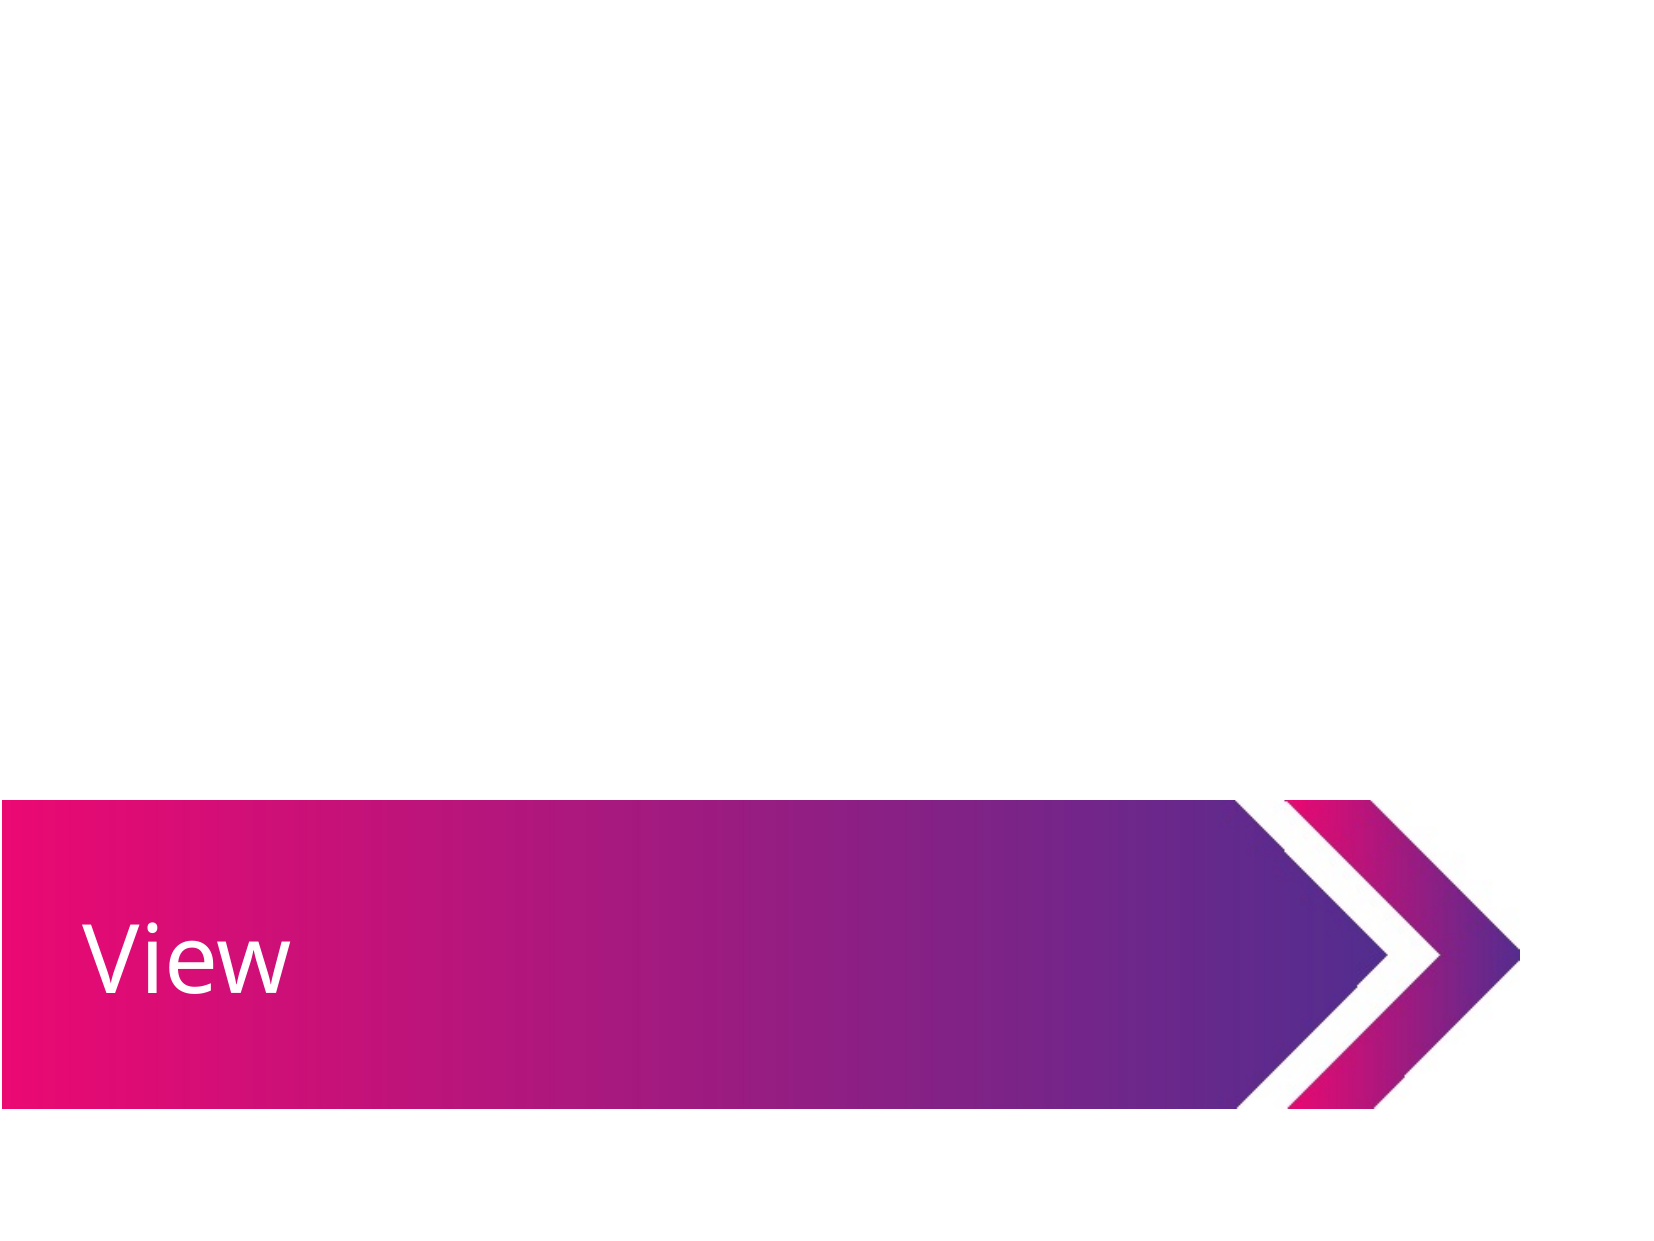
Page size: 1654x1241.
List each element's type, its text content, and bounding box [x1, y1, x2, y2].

title View [82, 852, 1396, 1060]
picture [2, 800, 1520, 1109]
